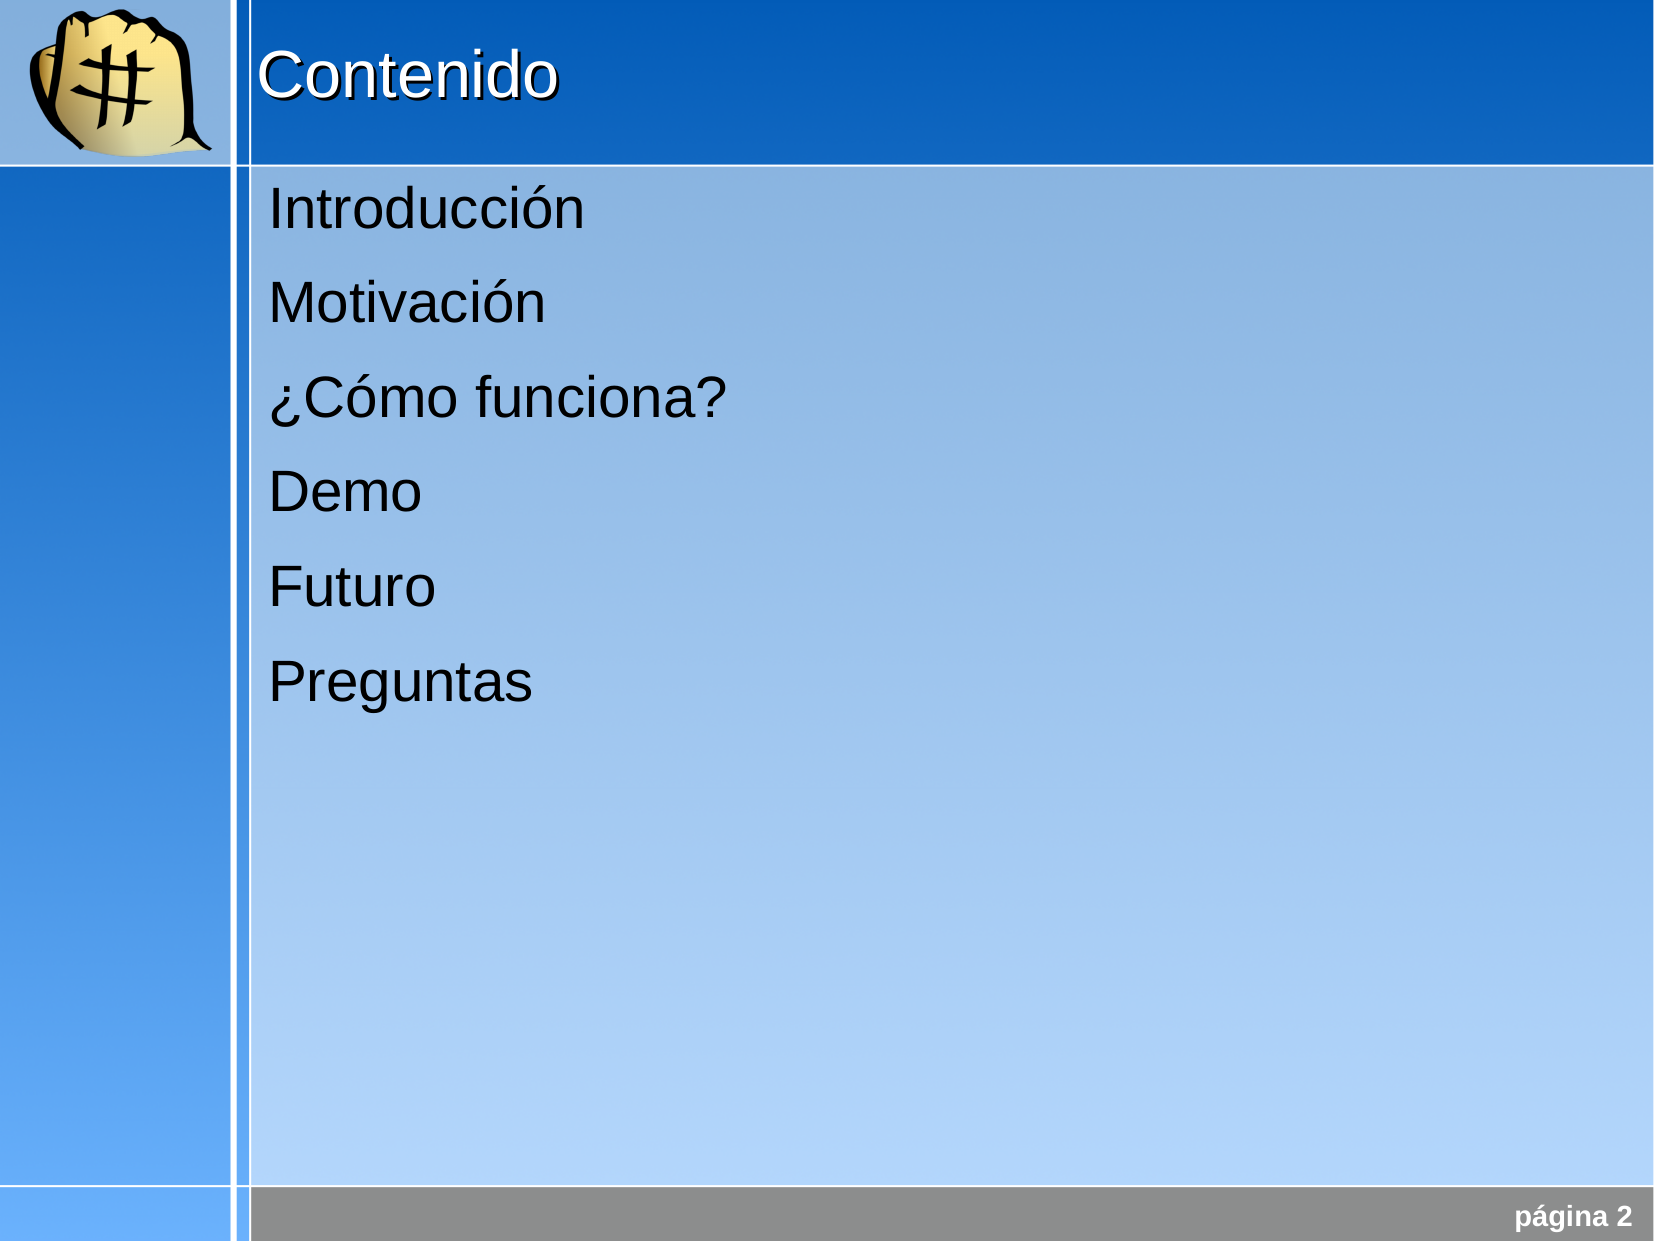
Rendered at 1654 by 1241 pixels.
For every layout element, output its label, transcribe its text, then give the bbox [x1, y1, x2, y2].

title Contenido [256, 12, 1482, 137]
picture [0, 0, 1654, 1241]
list Introducción Motivación ¿Cómo funciona? Demo Futuro Preguntas [250, 175, 1477, 995]
